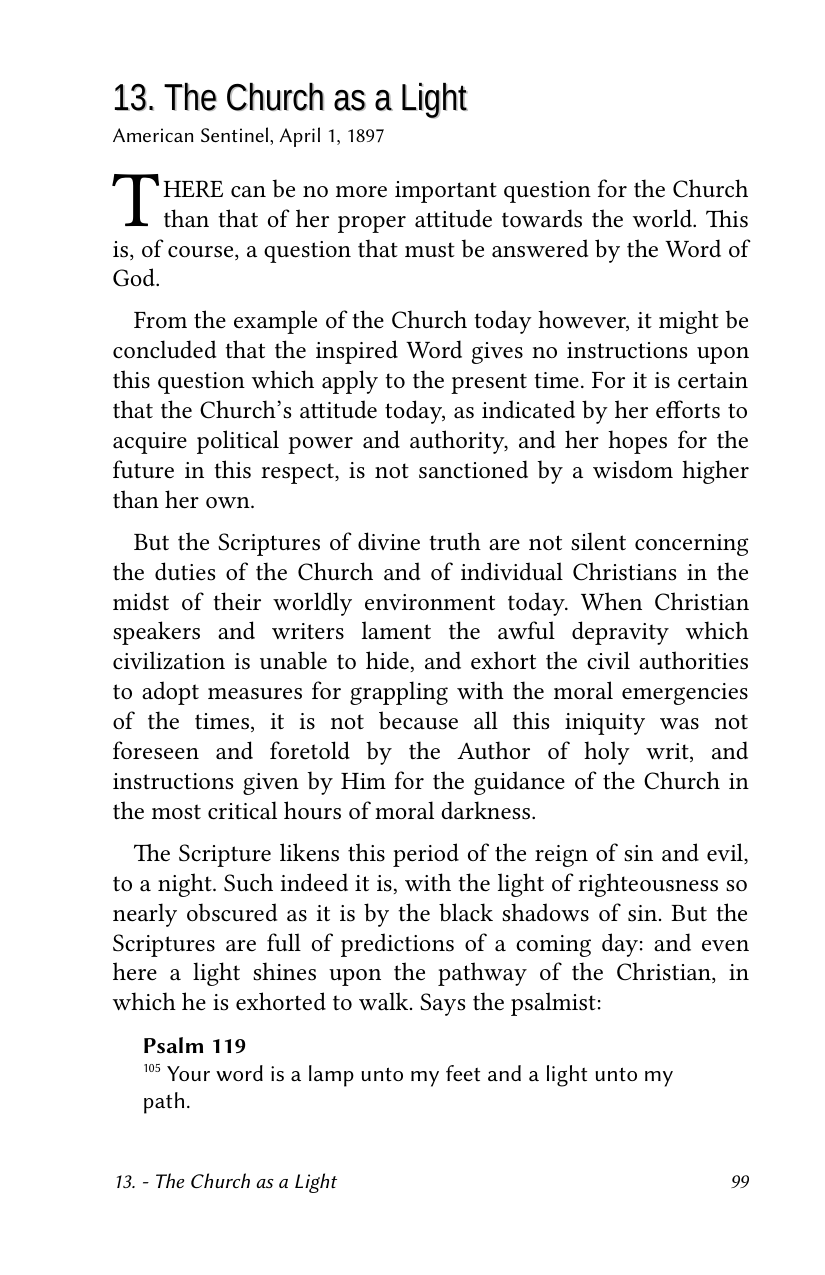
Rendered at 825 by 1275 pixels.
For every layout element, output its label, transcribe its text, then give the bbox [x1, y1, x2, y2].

text From the example of the Church today however, it might be concluded that the inspired Word gives no instructions upon this question which apply to the present time. For it is certain that the Church’s attitude today, as indicated by her efforts to acquire political power and authority, and her hopes for the future in this respect, is not sanctioned by a wisdom higher than her own. [112, 306, 750, 514]
text THERE can be no more important question for the Church than that of her proper attitude towards the world. This is, of course, a question that must be answered by the Word of God. [112, 175, 750, 293]
text Psalm 119 [142, 1033, 750, 1059]
text The Scripture likens this period of the reign of sin and evil, to a night. Such indeed it is, with the light of righteousness so nearly obscured as it is by the black shadows of sin. But the Scriptures are full of predictions of a coming day: and even here a light shines upon the pathway of the Christian, in which he is exhorted to walk. Says the psalmist: [112, 839, 750, 1017]
text But the Scriptures of divine truth are not silent concerning the duties of the Church and of individual Christians in the midst of their worldly environment today. When Christian speakers and writers lament the awful depravity which civilization is unable to hide, and exhort the civil authorities to adopt measures for grappling with the moral emergencies of the times, it is not because all this iniquity was not foreseen and foretold by the Author of holy writ, and instructions given by Him for the guidance of the Church in the most critical hours of moral darkness. [112, 528, 750, 825]
text American Sentinel, April 1, 1897 [112, 124, 750, 148]
text 105 Your word is a lamp unto my feet and a light unto my path. [142, 1061, 720, 1114]
title The Church as a Light [112, 75, 750, 118]
